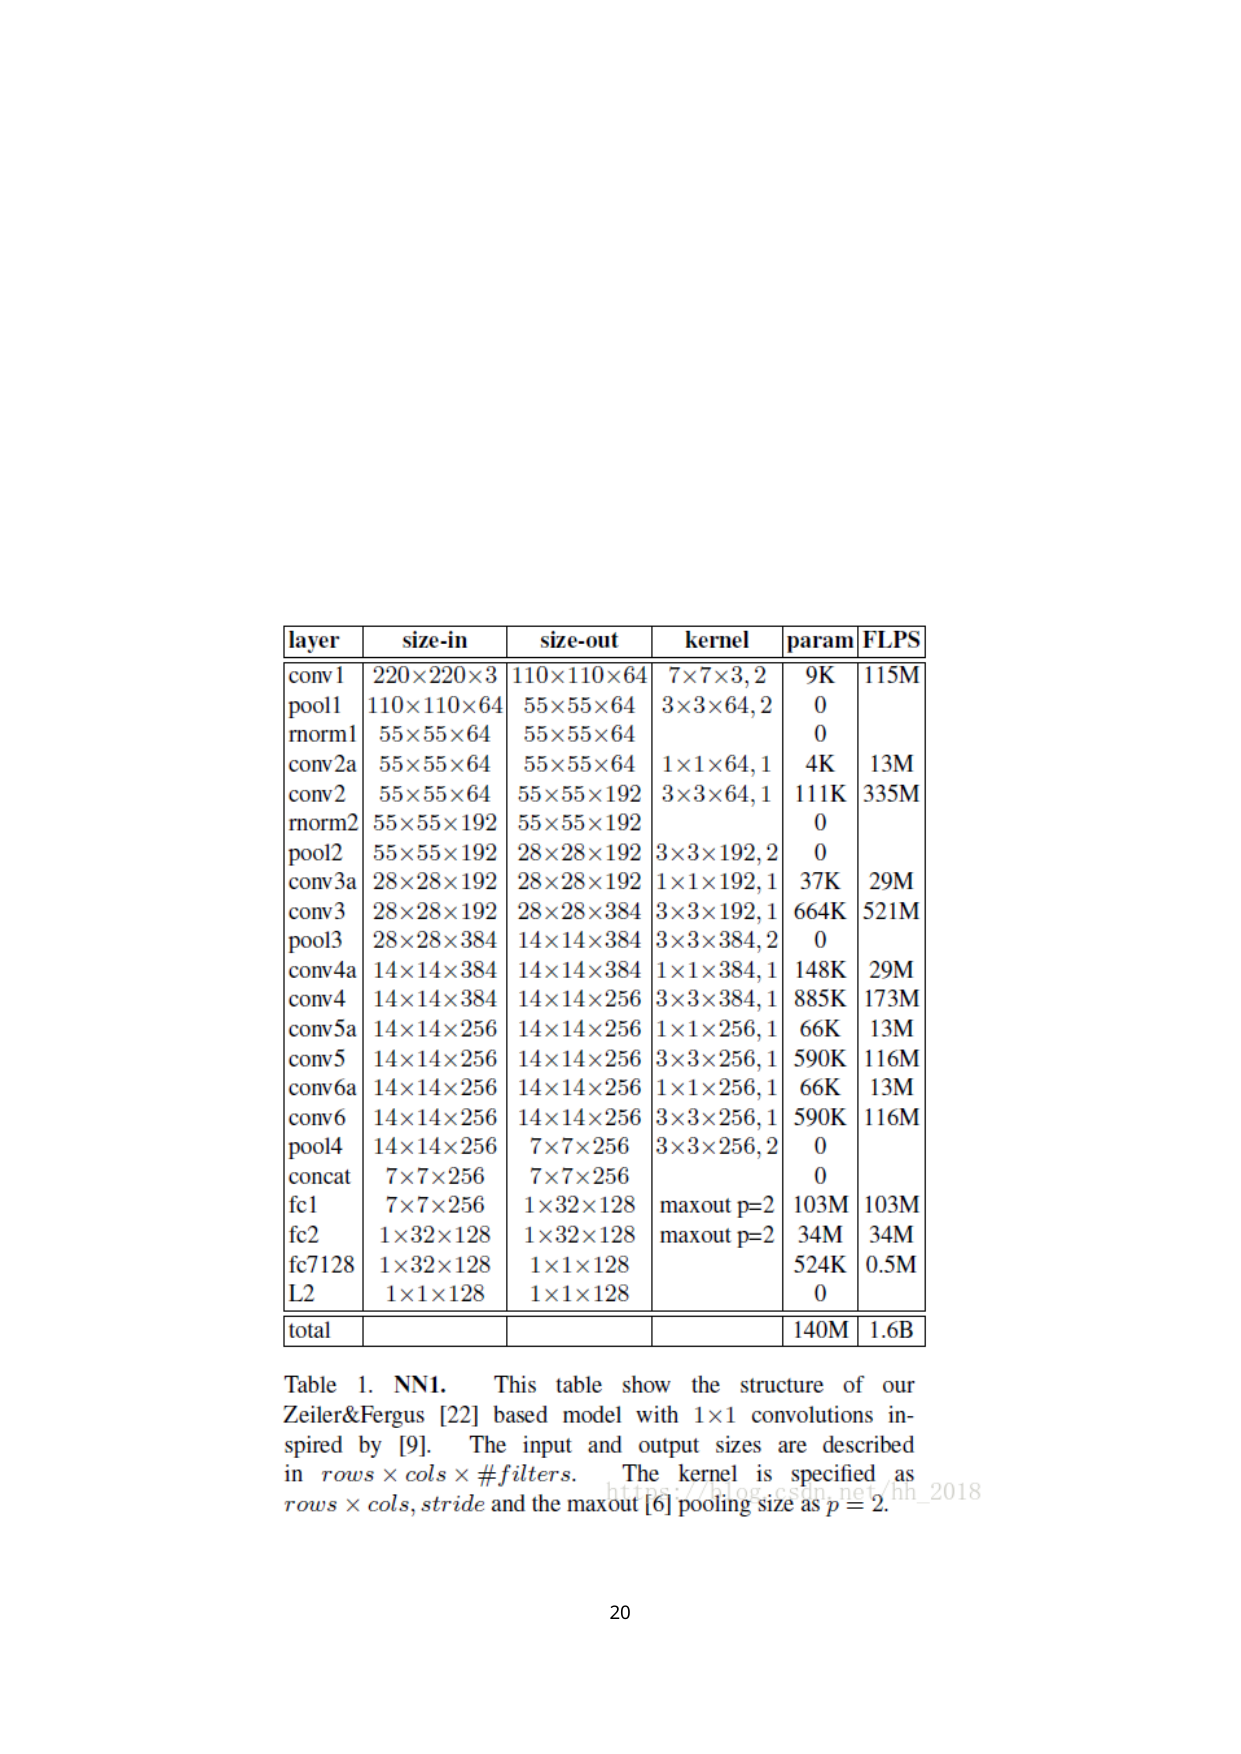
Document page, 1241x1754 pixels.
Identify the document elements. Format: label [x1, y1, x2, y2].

picture [255, 615, 985, 1518]
